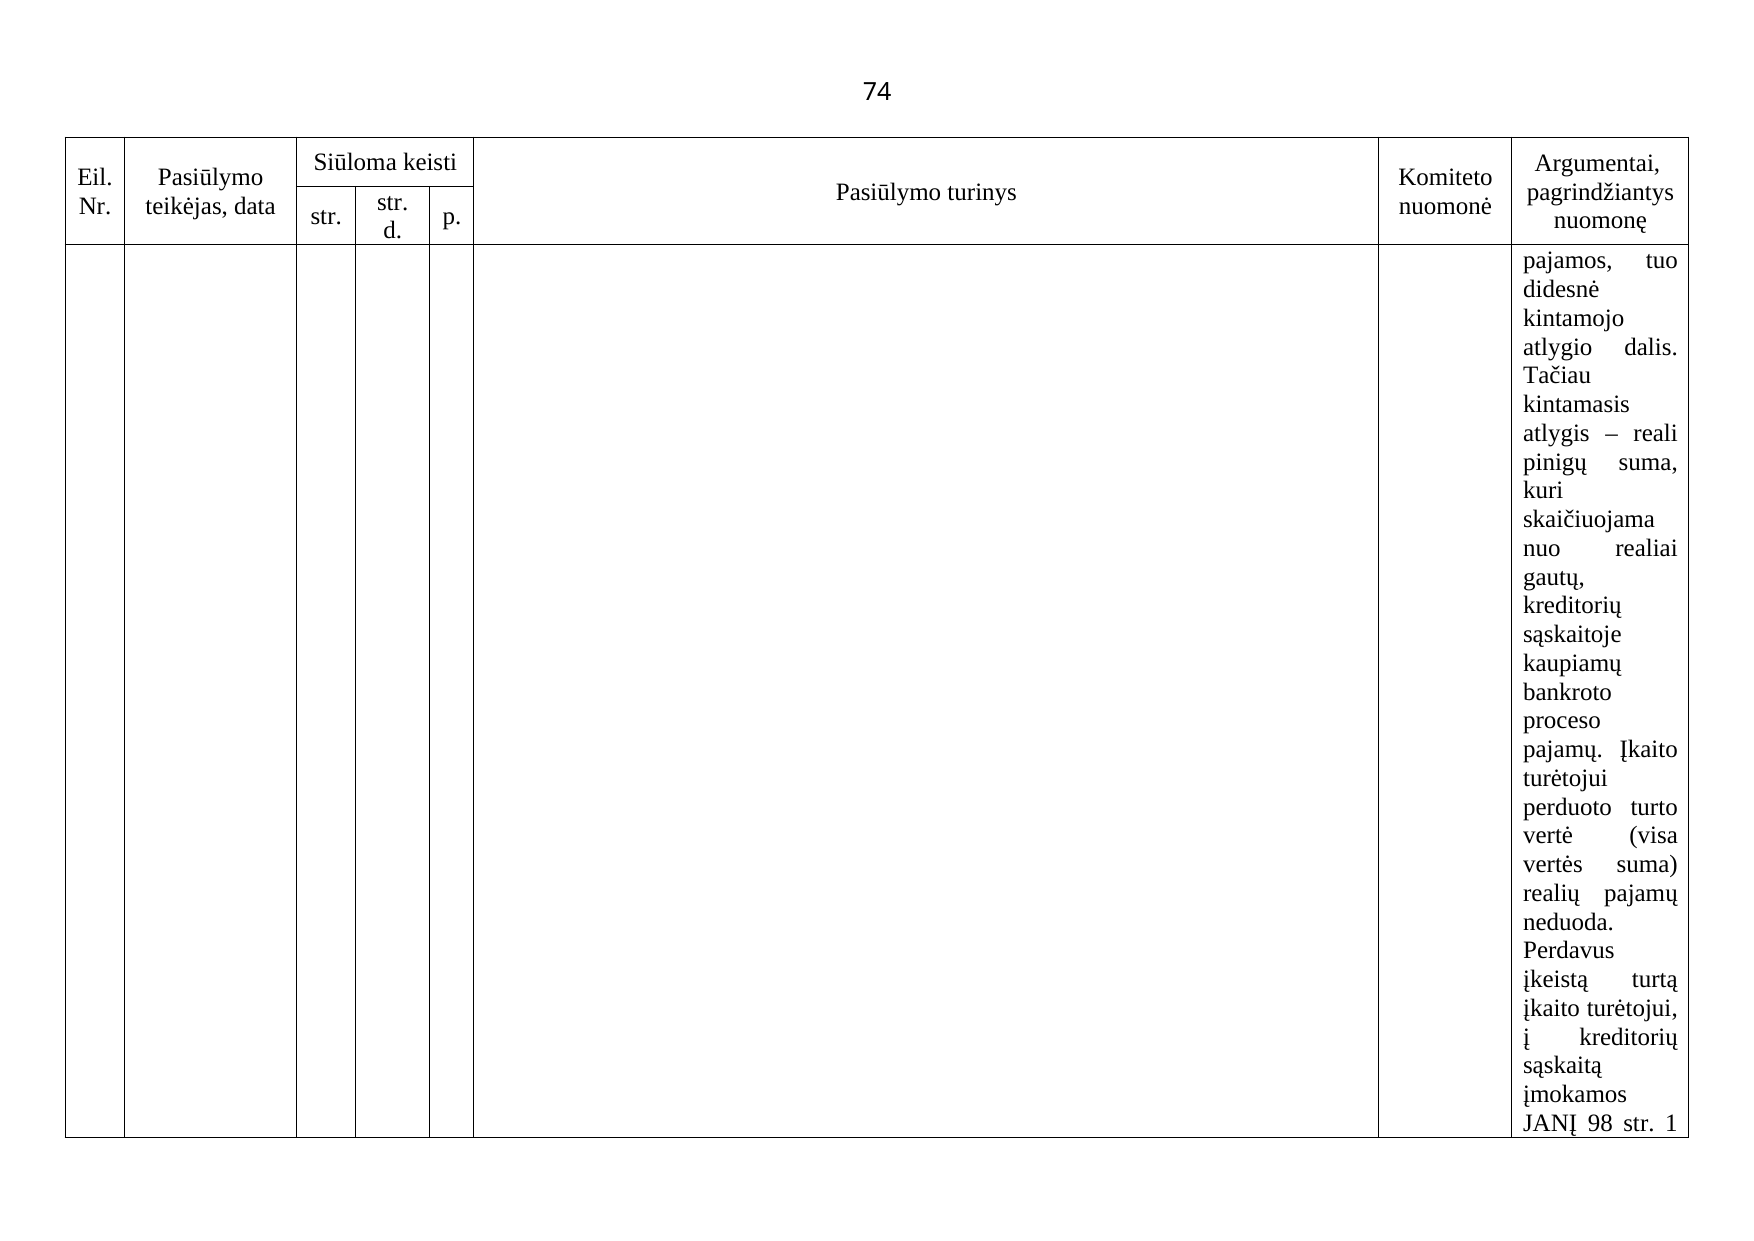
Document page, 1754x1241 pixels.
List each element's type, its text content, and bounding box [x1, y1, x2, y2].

table_header Pasiūlymo teikėjas, data [125, 138, 296, 244]
table_cell str. [297, 187, 355, 244]
table_cell str. d. [356, 187, 429, 244]
table_cell [474, 245, 1378, 1137]
table_header Siūloma keisti [297, 138, 473, 186]
table_header Eil. Nr. [66, 138, 124, 244]
table_cell [297, 245, 355, 1137]
table_cell [1379, 245, 1511, 1137]
table_header Argumentai, pagrindžiantys nuomonę [1512, 138, 1688, 244]
table_cell [430, 245, 473, 1137]
table_cell p. [430, 187, 473, 244]
table_header Pasiūlymo turinys [474, 138, 1378, 244]
table_header Komiteto nuomonė [1379, 138, 1511, 244]
table_cell pajamos, tuo didesnė kintamojo atlygio dalis. Tačiau kintamasis atlygis – reali pinigų suma, kuri skaičiuojama nuo realiai gautų, kreditorių sąskaitoje kaupiamų bankroto proceso pajamų. Įkaito turėtojui perduoto turto vertė (visa vertės suma) realių pajamų neduoda. Perdavus įkeistą turtą įkaito turėtojui, į kreditorių sąskaitą įmokamos JANĮ 98 str. 1 [1512, 245, 1688, 1137]
table_cell [125, 245, 296, 1137]
table_cell [356, 245, 429, 1137]
table_cell [66, 245, 124, 1137]
